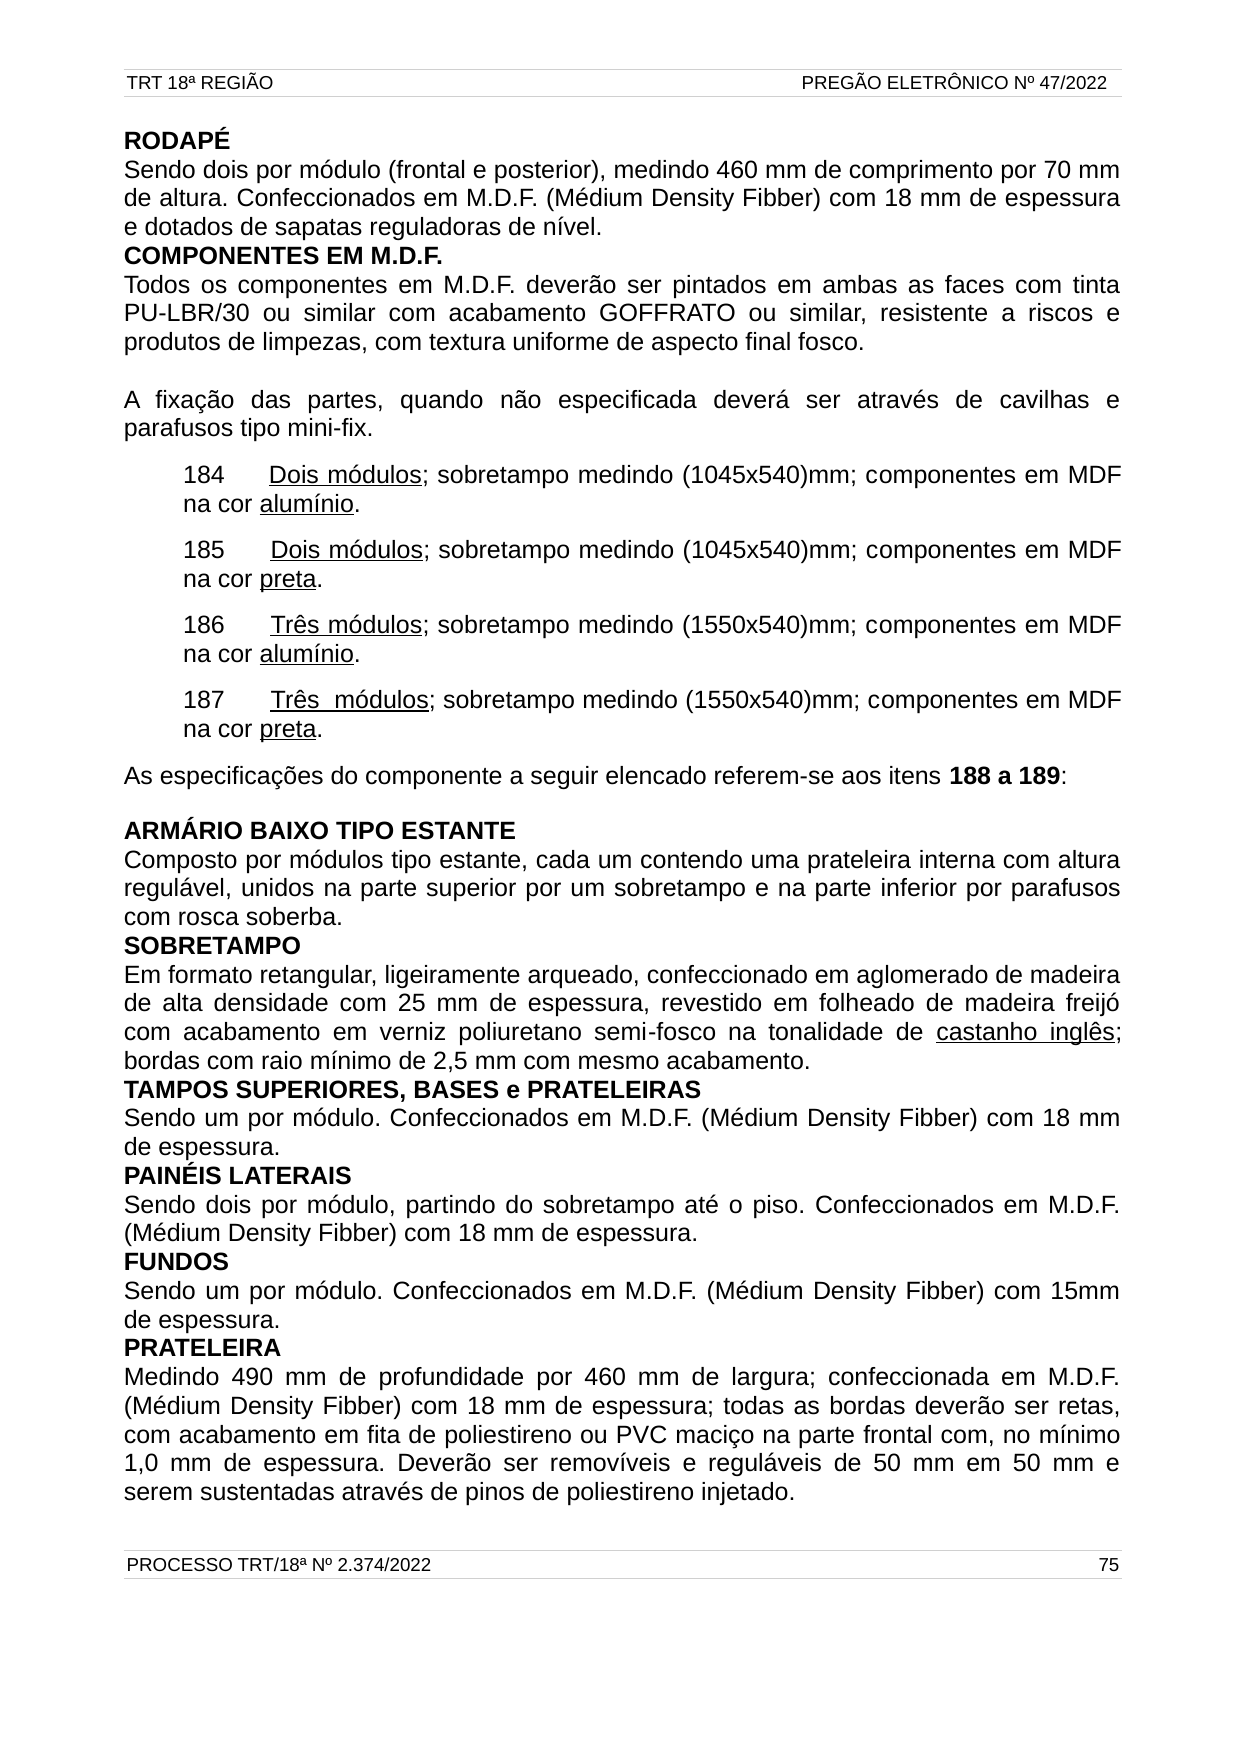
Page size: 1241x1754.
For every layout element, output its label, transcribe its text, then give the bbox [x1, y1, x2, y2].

text Medindo 490 mm de profundidade por 460 mm de largura; confeccionada em M.D.F. (Médium Density Fibber) com 18 mm de espessura; todas as bordas deverão ser retas, com acabamento em fita de poliestireno ou PVC maciço na parte frontal com, no mínimo 1,0 mm de espessura. Deverão ser removíveis e reguláveis de 50 mm em 50 mm e serem sustentadas através de pinos de poliestireno injetado. [123, 1362, 1122, 1506]
text Sendo dois por módulo (frontal e posterior), medindo 460 mm de comprimento por 70 mm de altura. Confeccionados em M.D.F. (Médium Density Fibber) com 18 mm de espessura e dotados de sapatas reguladoras de nível. [123, 155, 1122, 241]
text 187 Três módulos; sobretampo medindo (1550x540)mm; componentes em MDF na cor preta. [183, 686, 1122, 743]
text SOBRETAMPO [123, 931, 1122, 959]
text FUNDOS [123, 1247, 1122, 1276]
text COMPONENTES EM M.D.F. [123, 241, 1122, 270]
text 186 Três módulos; sobretampo medindo (1550x540)mm; componentes em MDF na cor alumínio. [183, 610, 1122, 668]
text 185 Dois módulos; sobretampo medindo (1045x540)mm; componentes em MDF na cor preta. [183, 535, 1122, 593]
text Sendo um por módulo. Confeccionados em M.D.F. (Médium Density Fibber) com 18 mm de espessura. [123, 1103, 1122, 1161]
text Sendo um por módulo. Confeccionados em M.D.F. (Médium Density Fibber) com 15mm de espessura. [123, 1276, 1122, 1333]
text 184 Dois módulos; sobretampo medindo (1045x540)mm; componentes em MDF na cor alumínio. [183, 460, 1122, 517]
text Composto por módulos tipo estante, cada um contendo uma prateleira interna com altura regulável, unidos na parte superior por um sobretampo e na parte inferior por parafusos com rosca soberba. [123, 844, 1122, 931]
text RODAPÉ [123, 126, 1122, 155]
text PRATELEIRA [123, 1333, 1122, 1362]
text Sendo dois por módulo, partindo do sobretampo até o piso. Confeccionados em M.D.F. (Médium Density Fibber) com 18 mm de espessura. [123, 1189, 1122, 1247]
text PAINÉIS LATERAIS [123, 1161, 1122, 1189]
text ARMÁRIO BAIXO TIPO ESTANTE [123, 816, 1122, 844]
text A fixação das partes, quando não especificada deverá ser através de cavilhas e parafusos tipo mini-fix. [123, 385, 1122, 442]
text Em formato retangular, ligeiramente arqueado, confeccionado em aglomerado de madeira de alta densidade com 25 mm de espessura, revestido em folheado de madeira freijó com acabamento em verniz poliuretano semi‑fosco na tonalidade de castanho inglês; bordas com raio mínimo de 2,5 mm com mesmo acabamento. [123, 959, 1122, 1074]
text As especificações do componente a seguir elencado referem-se aos itens 188 a 189: [123, 761, 1122, 789]
text TAMPOS SUPERIORES, BASES e PRATELEIRAS [123, 1074, 1122, 1103]
text Todos os componentes em M.D.F. deverão ser pintados em ambas as faces com tinta PU‑LBR/30 ou similar com acabamento GOFFRATO ou similar, resistente a riscos e produtos de limpezas, com textura uniforme de aspecto final fosco. [123, 270, 1122, 356]
